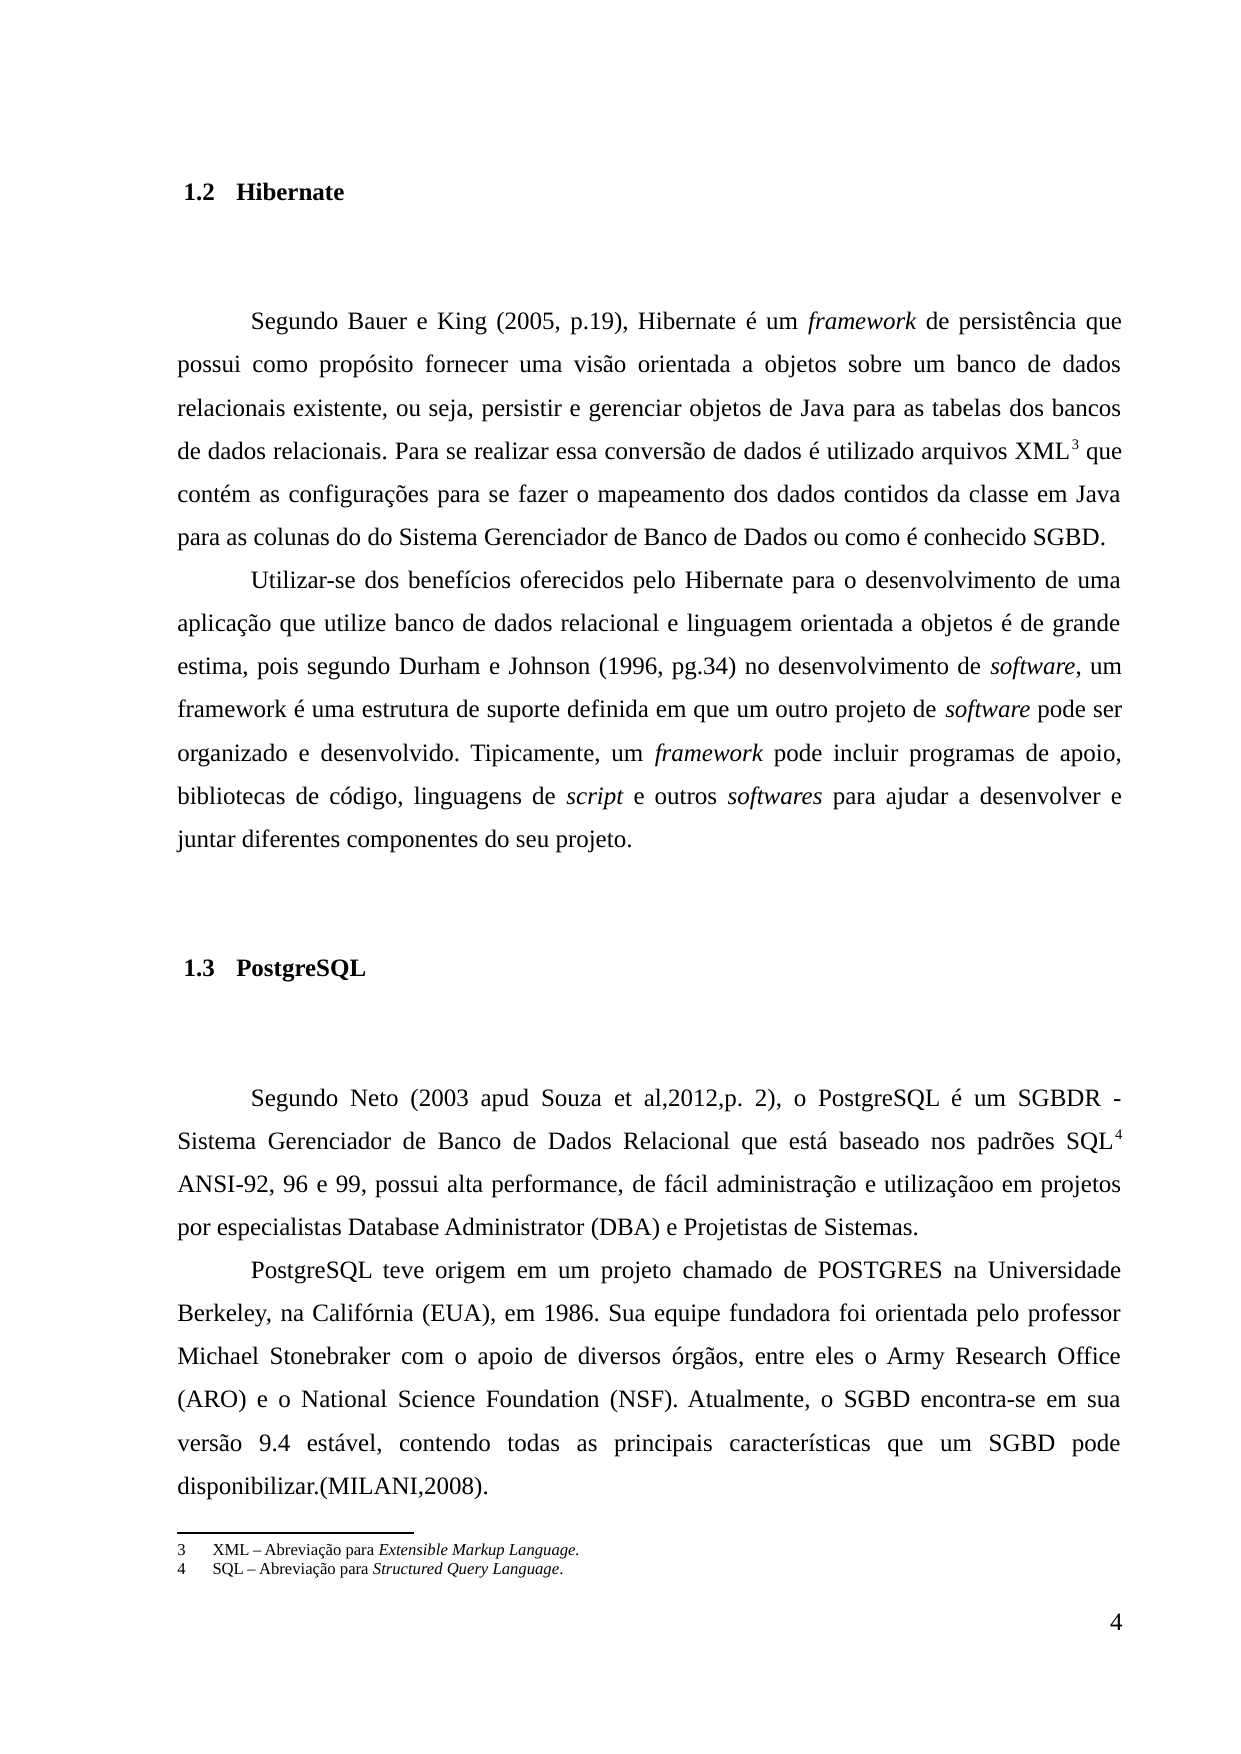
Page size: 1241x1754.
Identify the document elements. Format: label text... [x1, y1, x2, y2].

text XML – Abreviação para Extensible Markup Language. [177, 1539, 1122, 1558]
text PostgreSQL teve origem em um projeto chamado de POSTGRES na Universidade Berkeley, na Califórnia (EUA), em 1986. Sua equipe fundadora foi orientada pelo professor Michael Stonebraker com o apoio de diversos órgãos, entre eles o Army Research Office (ARO) e o National Science Foundation (NSF). Atualmente, o SGBD encontra-se em sua versão 9.4 estável, contendo todas as principais características que um SGBD pode disponibilizar.(MILANI,2008). [177, 1255, 1122, 1499]
text Utilizar-se dos benefícios oferecidos pelo Hibernate para o desenvolvimento de uma aplicação que utilize banco de dados relacional e linguagem orientada a objetos é de grande estima, pois segundo Durham e Johnson (1996, pg.34) no desenvolvimento de software, um framework é uma estrutura de suporte definida em que um outro projeto de software pode ser organizado e desenvolvido. Tipicamente, um framework pode incluir programas de apoio, bibliotecas de código, linguagens de script e outros softwares para ajudar a desenvolver e juntar diferentes componentes do seu projeto. [177, 565, 1122, 853]
subtitle Hibernate [177, 177, 1122, 206]
text SQL – Abreviação para Structured Query Language. [177, 1558, 1122, 1578]
text Segundo Neto (2003 apud Souza et al,2012,p. 2), o PostgreSQL é um SGBDR - Sistema Gerenciador de Banco de Dados Relacional que está baseado nos padrões SQL ANSI-92, 96 e 99, possui alta performance, de fácil administração e utilizaçãoo em projetos por especialistas Database Administrator (DBA) e Projetistas de Sistemas. [177, 1083, 1122, 1241]
subtitle PostgreSQL [177, 953, 1122, 982]
text Segundo Bauer e King (2005, p.19), Hibernate é um framework de persistência que possui como propósito fornecer uma visão orientada a objetos sobre um banco de dados relacionais existente, ou seja, persistir e gerenciar objetos de Java para as tabelas dos bancos de dados relacionais. Para se realizar essa conversão de dados é utilizado arquivos XML que contém as configurações para se fazer o mapeamento dos dados contidos da classe em Java para as colunas do do Sistema Gerenciador de Banco de Dados ou como é conhecido SGBD. [177, 306, 1122, 551]
